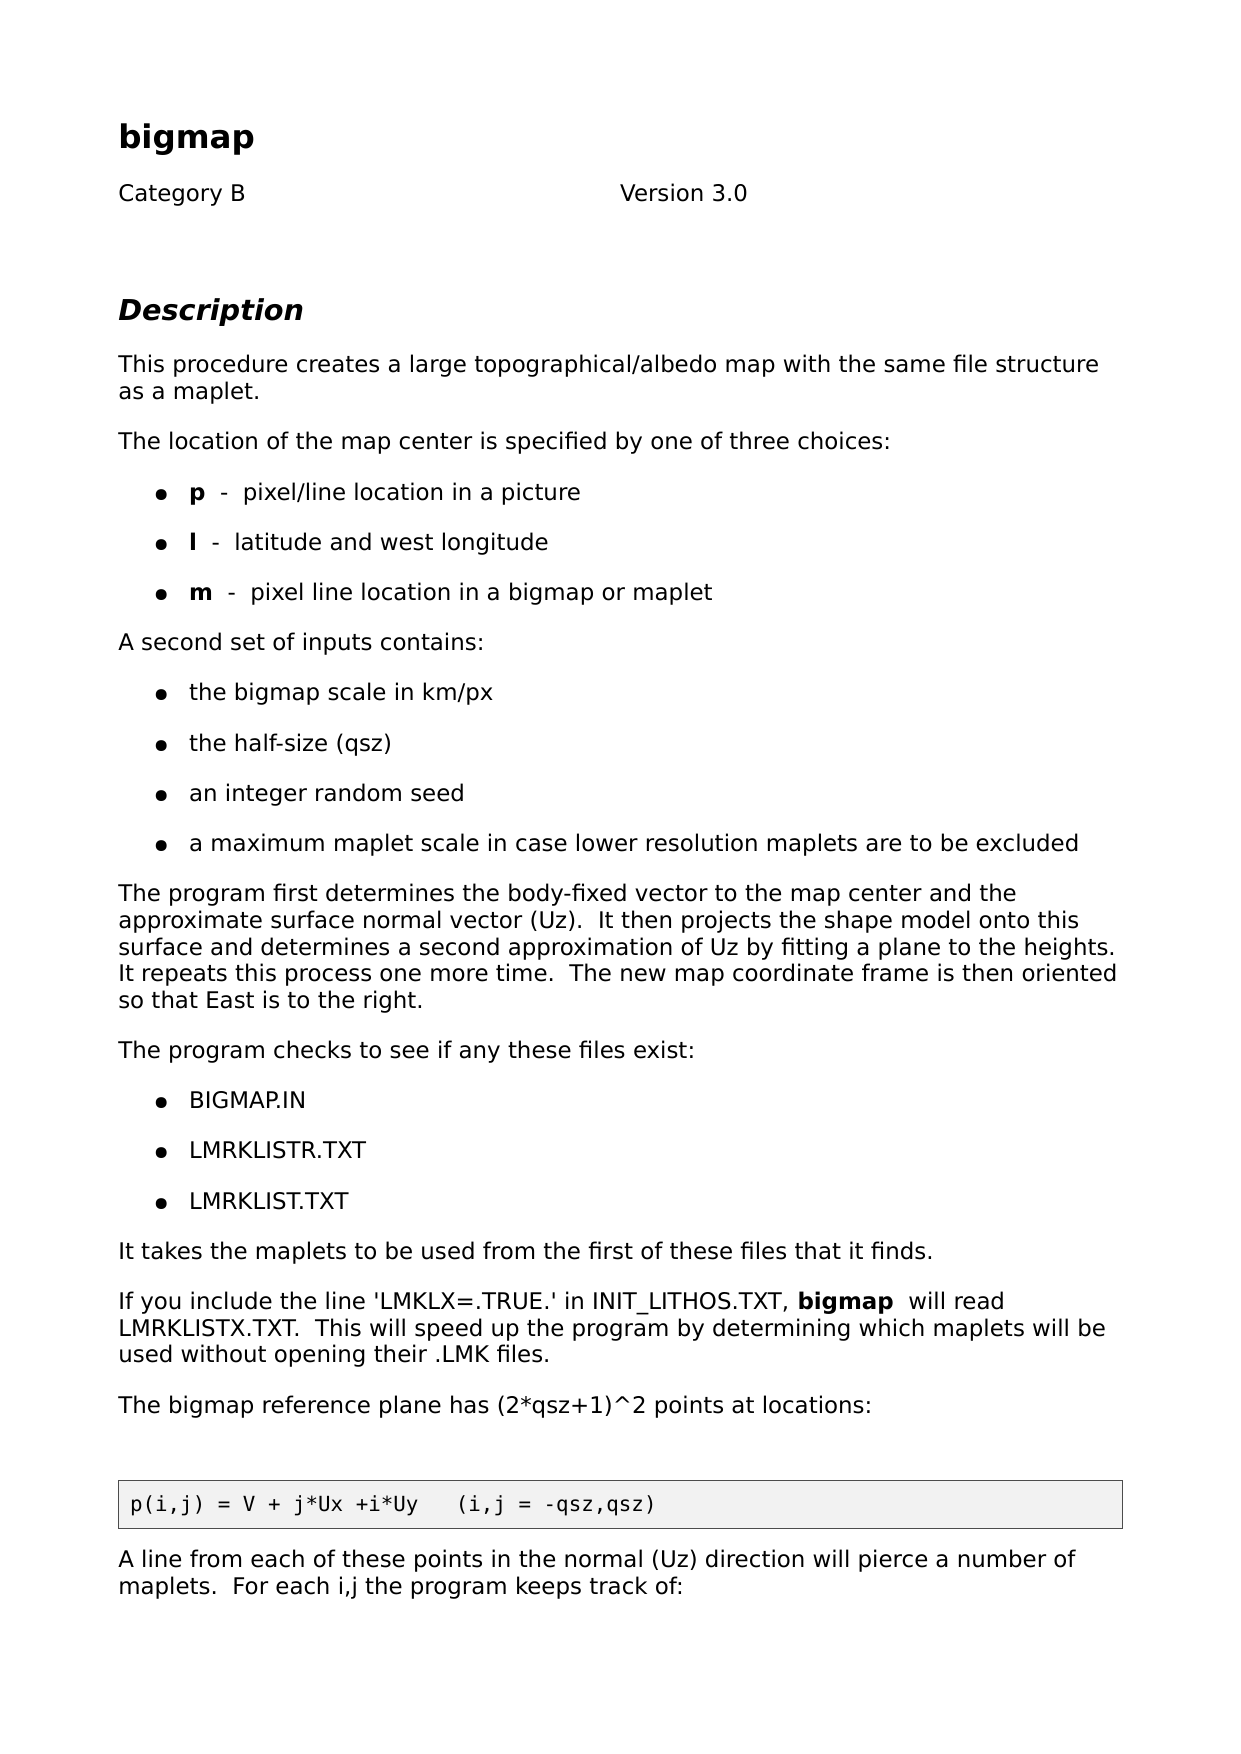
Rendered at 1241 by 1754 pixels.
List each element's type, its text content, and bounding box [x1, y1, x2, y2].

list m - pixel line location in a bigmap or maplet [153, 579, 1122, 606]
text p(i,j) = V + j*Ux +i*Uy (i,j = -qsz,qsz) [119, 1481, 1122, 1528]
subtitle Description [118, 294, 1122, 327]
text A second set of inputs contains: [118, 629, 1122, 656]
text This procedure creates a large topographical/albedo map with the same file structure as a maplet. [118, 352, 1122, 405]
table_header Category B [118, 169, 620, 219]
list LMRKLISTR.TXT [153, 1138, 1122, 1164]
text The program checks to see if any these files exist: [118, 1037, 1122, 1064]
list LMRKLIST.TXT [153, 1188, 1122, 1214]
list p - pixel/line location in a picture [153, 479, 1122, 505]
list BIGMAP.IN [153, 1087, 1122, 1114]
list an integer random seed [153, 780, 1122, 807]
text It takes the maplets to be used from the first of these files that it finds. [118, 1238, 1122, 1265]
list l - latitude and west longitude [153, 529, 1122, 556]
text The bigmap reference plane has (2*qsz+1)^2 points at locations: [118, 1392, 1122, 1418]
list the bigmap scale in km/px [153, 679, 1122, 706]
list a maximum maplet scale in case lower resolution maplets are to be excluded [153, 830, 1122, 857]
text If you include the line 'LMKLX=.TRUE.' in INIT_LITHOS.TXT, bigmap will read LMRKLISTX.TXT. This will speed up the program by determining which maplets will be used without opening their .LMK files. [118, 1288, 1122, 1368]
list the half-size (qsz) [153, 730, 1122, 756]
text The program first determines the body-fixed vector to the map center and the approximate surface normal vector (Uz). It then projects the shape model onto this surface and determines a second approximation of Uz by fitting a plane to the heights. It repeats this process one more time. The new map coordinate frame is then oriented so that East is to the right. [118, 880, 1122, 1014]
text The location of the map center is specified by one of three choices: [118, 428, 1122, 455]
text A line from each of these points in the normal (Uz) direction will pierce a number of maplets. For each i,j the program keeps track of: [118, 1546, 1122, 1599]
table_header Version 3.0 [620, 169, 1122, 219]
subtitle bigmap [118, 118, 1122, 156]
